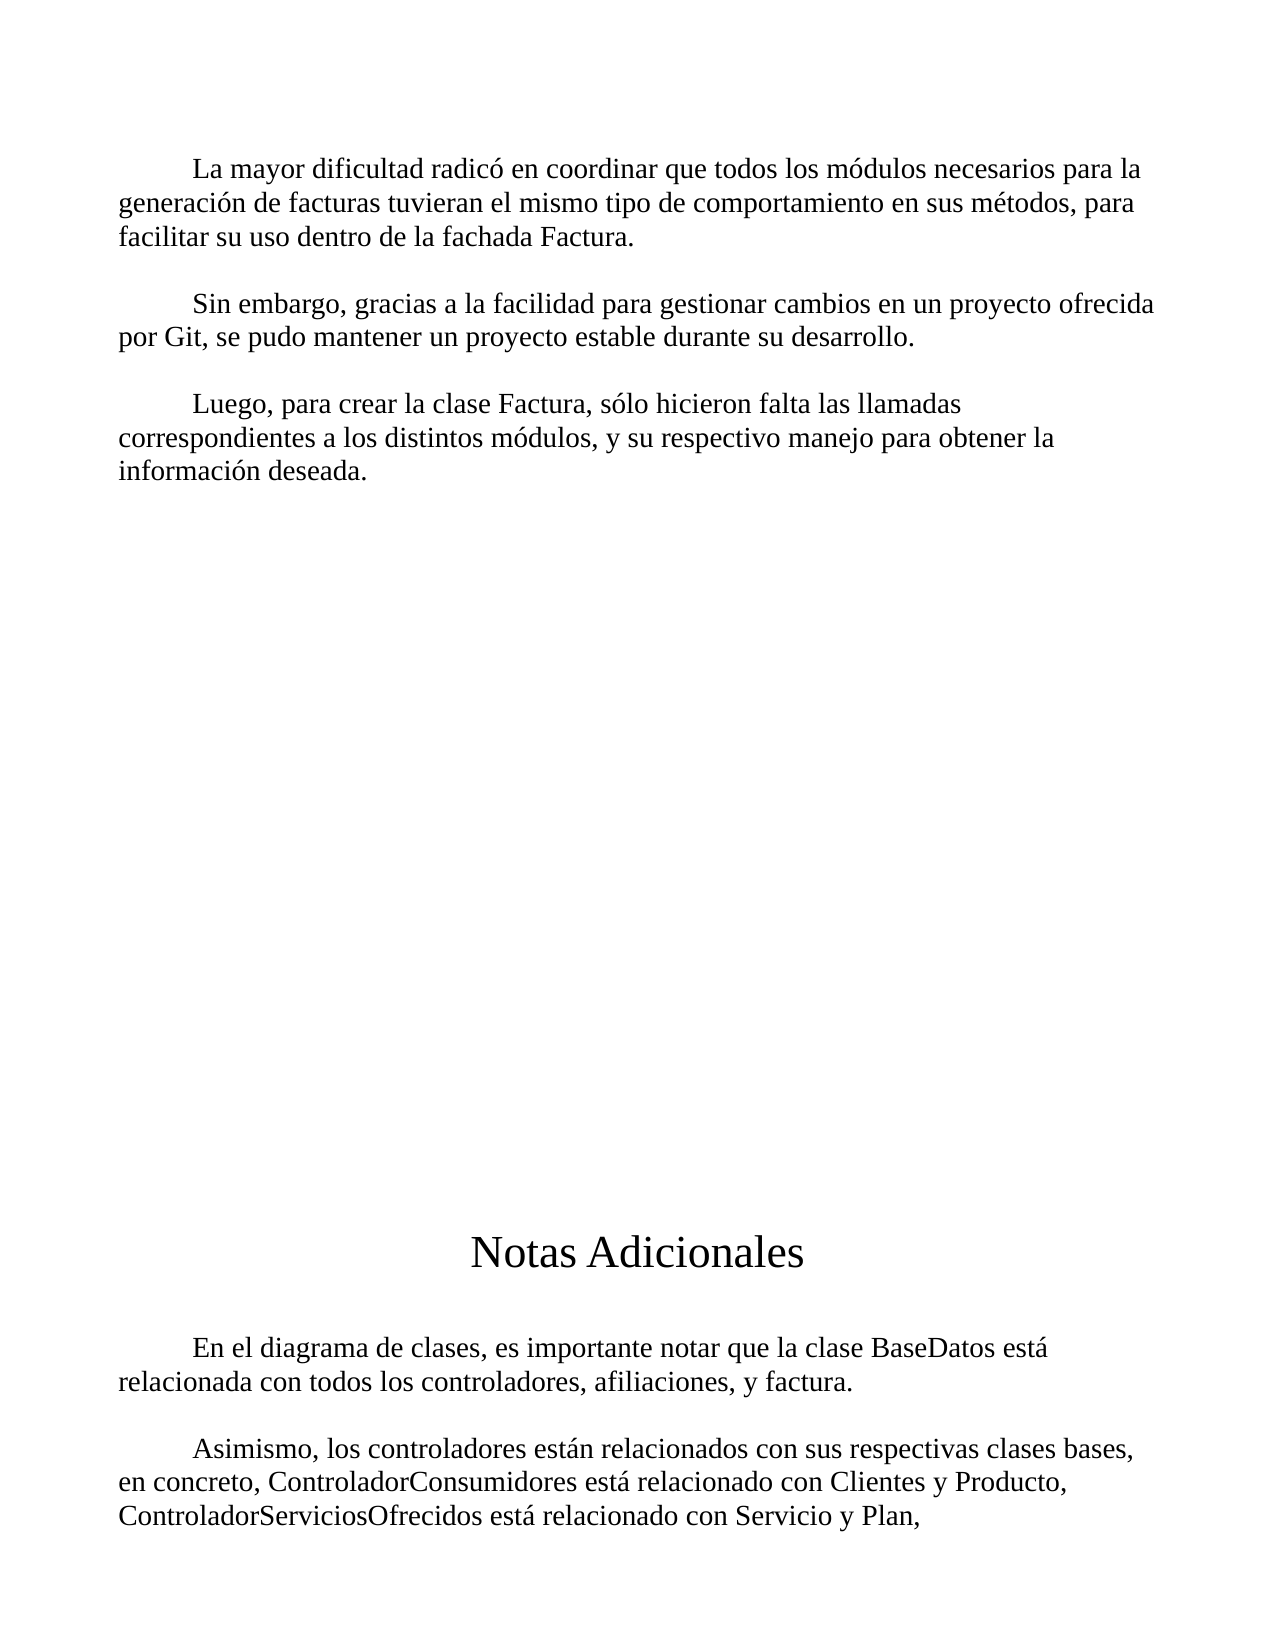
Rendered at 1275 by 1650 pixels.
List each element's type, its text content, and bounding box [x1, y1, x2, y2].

text En el diagrama de clases, es importante notar que la clase BaseDatos está relacionada con todos los controladores, afiliaciones, y factura. [118, 1330, 1157, 1397]
text Asimismo, los controladores están relacionados con sus respectivas clases bases, en concreto, ControladorConsumidores está relacionado con Clientes y Producto, ControladorServiciosOfrecidos está relacionado con Servicio y Plan, [118, 1431, 1157, 1532]
text Notas Adicionales [118, 1225, 1157, 1278]
text La mayor dificultad radicó en coordinar que todos los módulos necesarios para la generación de facturas tuvieran el mismo tipo de comportamiento en sus métodos, para facilitar su uso dentro de la fachada Factura. [118, 152, 1157, 252]
text Luego, para crear la clase Factura, sólo hicieron falta las llamadas correspondientes a los distintos módulos, y su respectivo manejo para obtener la información deseada. [118, 386, 1157, 487]
text Sin embargo, gracias a la facilidad para gestionar cambios en un proyecto ofrecida por Git, se pudo mantener un proyecto estable durante su desarrollo. [118, 286, 1157, 353]
